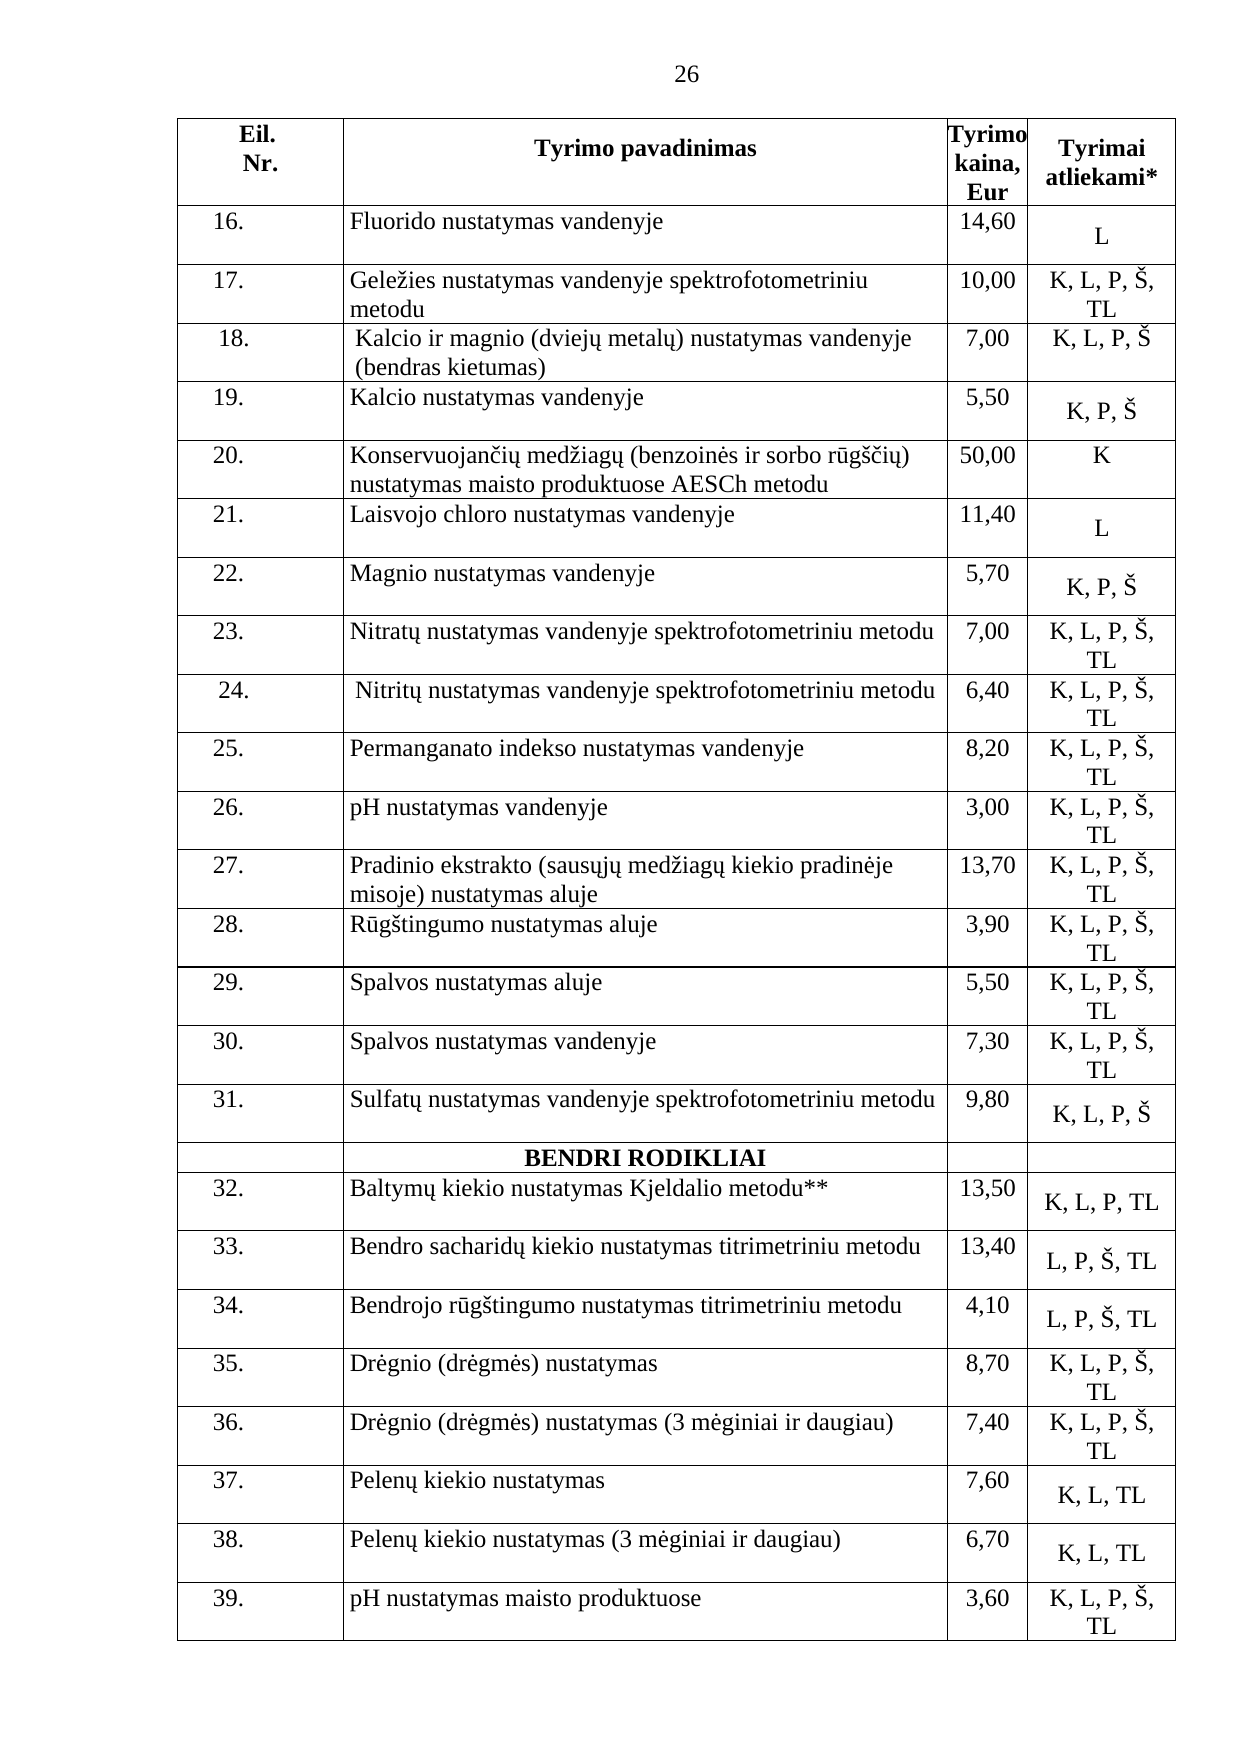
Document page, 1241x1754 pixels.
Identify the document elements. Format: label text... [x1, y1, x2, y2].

table_cell K, L, P, Š [1028, 324, 1175, 381]
table_cell 20. [178, 441, 343, 498]
table_cell 5,70 [948, 558, 1027, 615]
table_cell 25. [178, 733, 343, 791]
table_cell 29. [178, 968, 343, 1025]
table_cell Konservuojančių medžiagų (benzoinės ir sorbo rūgščių) nustatymas maisto produktuose AESCh metodu [344, 441, 947, 498]
table_cell K, L, P, Š, TL [1028, 1349, 1175, 1406]
table_cell 7,00 [948, 324, 1027, 381]
table_cell 38. [178, 1524, 343, 1582]
table_cell 17. [178, 265, 343, 322]
table_cell Permanganato indekso nustatymas vandenyje [344, 733, 947, 791]
table_cell [948, 1143, 1027, 1172]
table_cell pH nustatymas maisto produktuose [344, 1583, 947, 1640]
table_cell 13,70 [948, 850, 1027, 908]
table_cell 18. [178, 324, 343, 381]
table_cell Fluorido nustatymas vandenyje [344, 206, 947, 264]
table_cell L [1028, 499, 1175, 557]
table_cell 34. [178, 1290, 343, 1347]
table_cell Rūgštingumo nustatymas aluje [344, 909, 947, 966]
table_cell BENDRI RODIKLIAI [344, 1143, 947, 1172]
table_cell 7,40 [948, 1407, 1027, 1464]
table_cell pH nustatymas vandenyje [344, 792, 947, 849]
table_cell K, L, P, Š, TL [1028, 616, 1175, 674]
table_cell Bendrojo rūgštingumo nustatymas titrimetriniu metodu [344, 1290, 947, 1347]
table_cell 8,70 [948, 1349, 1027, 1406]
table_cell 4,10 [948, 1290, 1027, 1347]
table_cell Pradinio ekstrakto (sausųjų medžiagų kiekio pradinėje misoje) nustatymas aluje [344, 850, 947, 908]
table_cell Laisvojo chloro nustatymas vandenyje [344, 499, 947, 557]
table_cell K, L, P, Š, TL [1028, 1026, 1175, 1083]
table_cell 9,80 [948, 1085, 1027, 1142]
table_cell K, L, P, Š, TL [1028, 909, 1175, 966]
table_header Tyrimo kaina, Eur [948, 119, 1027, 205]
table_cell 30. [178, 1026, 343, 1083]
table_cell 37. [178, 1466, 343, 1523]
table_cell 7,30 [948, 1026, 1027, 1083]
table_cell Spalvos nustatymas vandenyje [344, 1026, 947, 1083]
table_cell K, L, P, Š, TL [1028, 1407, 1175, 1464]
table_cell 3,00 [948, 792, 1027, 849]
table_cell 28. [178, 909, 343, 966]
table_cell L, P, Š, TL [1028, 1231, 1175, 1289]
table_cell 5,50 [948, 968, 1027, 1025]
table_cell 7,00 [948, 616, 1027, 674]
table_cell K, L, P, Š [1028, 1085, 1175, 1142]
table_header Tyrimai atliekami* [1028, 119, 1175, 205]
table_cell Drėgnio (drėgmės) nustatymas [344, 1349, 947, 1406]
table_cell Nitritų nustatymas vandenyje spektrofotometriniu metodu [344, 675, 947, 732]
table_cell K, P, Š [1028, 558, 1175, 615]
table_cell 21. [178, 499, 343, 557]
table_cell K, L, P, Š, TL [1028, 968, 1175, 1025]
table_cell 14,60 [948, 206, 1027, 264]
table_cell Magnio nustatymas vandenyje [344, 558, 947, 615]
table_cell K, L, P, TL [1028, 1173, 1175, 1230]
table_cell K, P, Š [1028, 382, 1175, 439]
table_cell Bendro sacharidų kiekio nustatymas titrimetriniu metodu [344, 1231, 947, 1289]
table_cell Spalvos nustatymas aluje [344, 968, 947, 1025]
table_cell 13,40 [948, 1231, 1027, 1289]
table_cell K, L, TL [1028, 1524, 1175, 1582]
table_cell L [1028, 206, 1175, 264]
table_cell Pelenų kiekio nustatymas [344, 1466, 947, 1523]
table_cell 13,50 [948, 1173, 1027, 1230]
table_cell Sulfatų nustatymas vandenyje spektrofotometriniu metodu [344, 1085, 947, 1142]
table_cell 24. [178, 675, 343, 732]
table_cell Drėgnio (drėgmės) nustatymas (3 mėginiai ir daugiau) [344, 1407, 947, 1464]
table_cell 19. [178, 382, 343, 439]
table_cell L, P, Š, TL [1028, 1290, 1175, 1347]
table_cell K [1028, 441, 1175, 498]
table_cell K, L, TL [1028, 1466, 1175, 1523]
table_cell 3,60 [948, 1583, 1027, 1640]
table_cell 26. [178, 792, 343, 849]
table_cell Baltymų kiekio nustatymas Kjeldalio metodu** [344, 1173, 947, 1230]
table_cell 22. [178, 558, 343, 615]
table_cell 27. [178, 850, 343, 908]
table_cell K, L, P, Š, TL [1028, 1583, 1175, 1640]
table_cell 5,50 [948, 382, 1027, 439]
table_cell 6,70 [948, 1524, 1027, 1582]
table_cell 7,60 [948, 1466, 1027, 1523]
table_cell Kalcio nustatymas vandenyje [344, 382, 947, 439]
table_cell 10,00 [948, 265, 1027, 322]
table_cell K, L, P, Š, TL [1028, 733, 1175, 791]
table_cell Geležies nustatymas vandenyje spektrofotometriniu metodu [344, 265, 947, 322]
table_cell 33. [178, 1231, 343, 1289]
table_cell 23. [178, 616, 343, 674]
table_cell [1028, 1143, 1175, 1172]
table_cell 31. [178, 1085, 343, 1142]
table_cell K, L, P, Š, TL [1028, 850, 1175, 908]
table_cell 35. [178, 1349, 343, 1406]
table_cell 50,00 [948, 441, 1027, 498]
table_cell 16. [178, 206, 343, 264]
table_cell 32. [178, 1173, 343, 1230]
table_cell 11,40 [948, 499, 1027, 557]
table_cell 36. [178, 1407, 343, 1464]
table_cell 3,90 [948, 909, 1027, 966]
table_cell 8,20 [948, 733, 1027, 791]
table_cell 39. [178, 1583, 343, 1640]
table_cell K, L, P, Š, TL [1028, 675, 1175, 732]
table_cell Nitratų nustatymas vandenyje spektrofotometriniu metodu [344, 616, 947, 674]
table_cell K, L, P, Š, TL [1028, 792, 1175, 849]
table_header Eil. Nr. [178, 119, 343, 205]
table_cell [178, 1143, 343, 1172]
table_cell Pelenų kiekio nustatymas (3 mėginiai ir daugiau) [344, 1524, 947, 1582]
table_header Tyrimo pavadinimas [344, 119, 947, 205]
table_cell Kalcio ir magnio (dviejų metalų) nustatymas vandenyje (bendras kietumas) [344, 324, 947, 381]
table_cell K, L, P, Š, TL [1028, 265, 1175, 322]
table_cell 6,40 [948, 675, 1027, 732]
